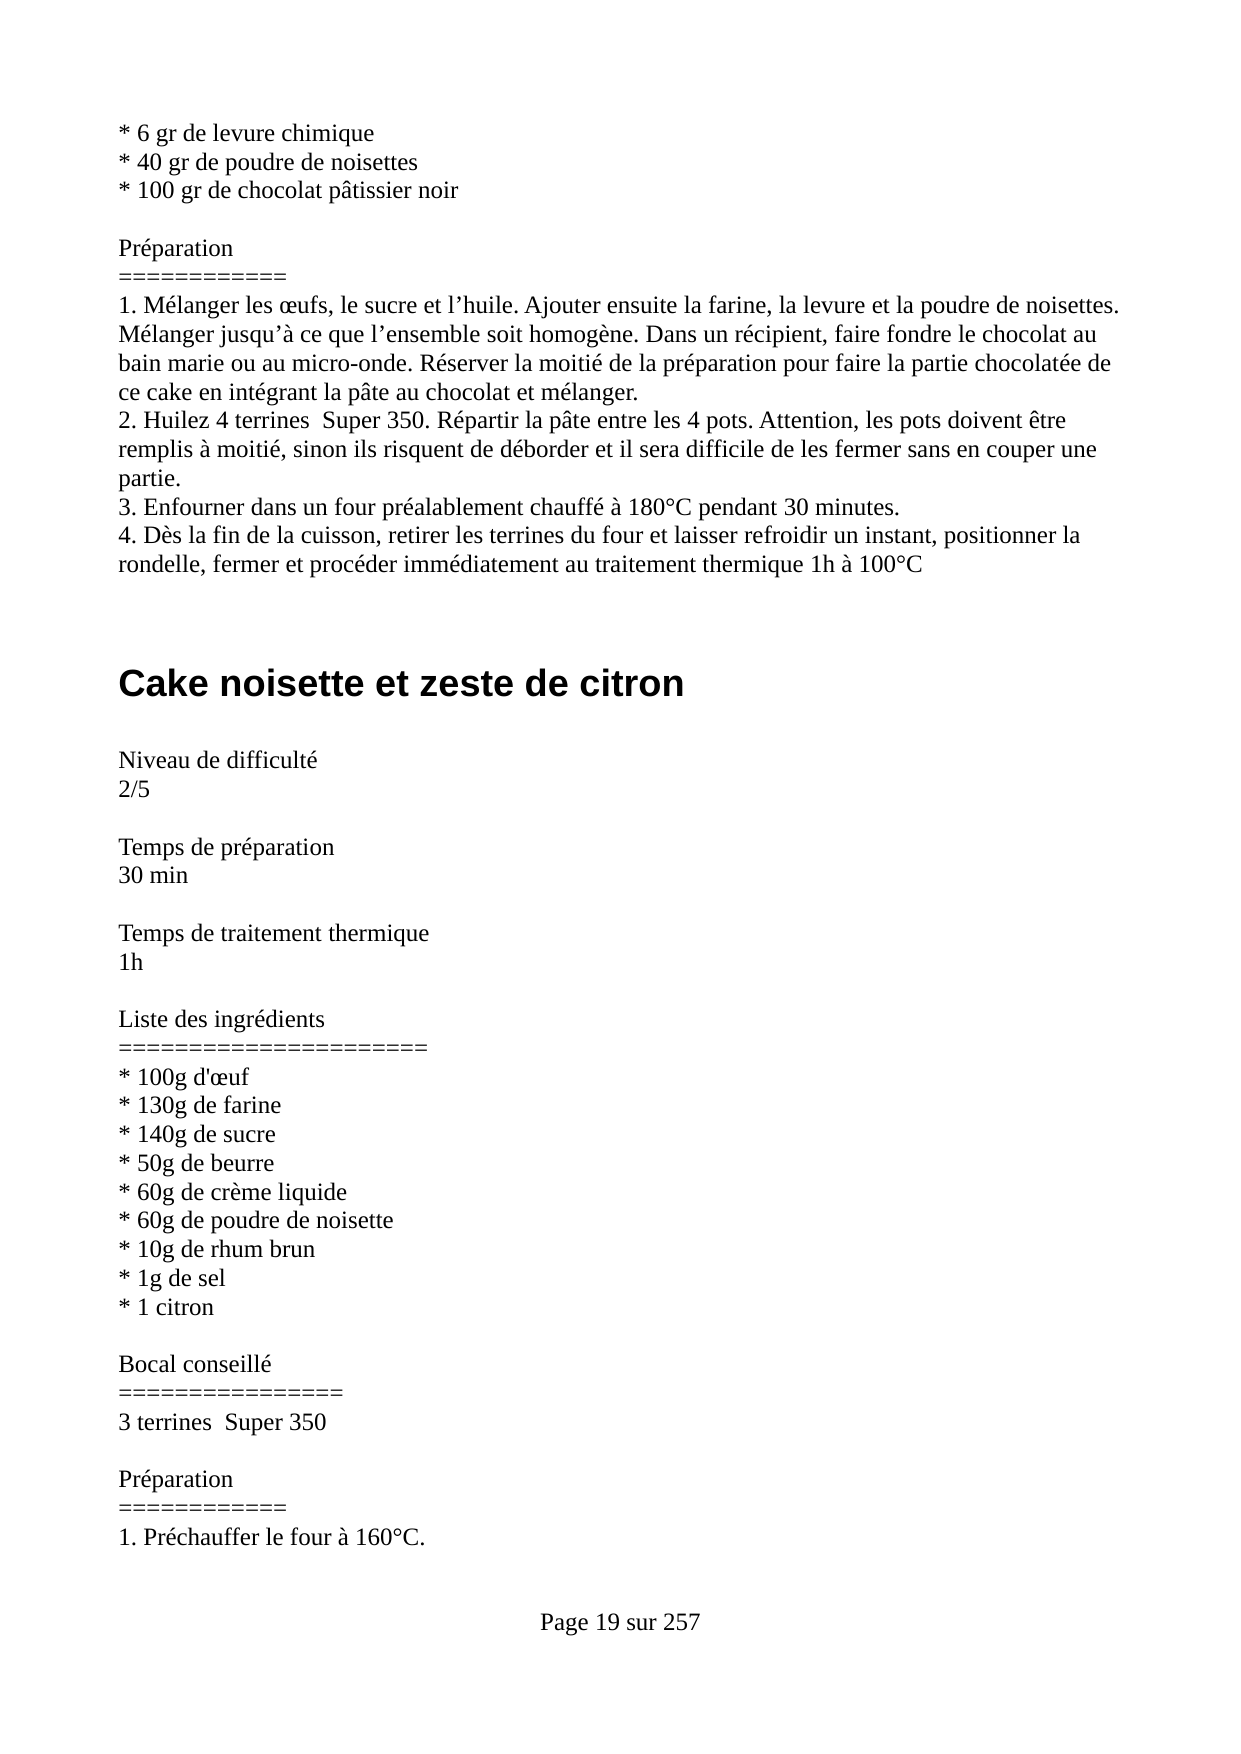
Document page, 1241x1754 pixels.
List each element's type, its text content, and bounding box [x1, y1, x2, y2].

text * 130g de farine [118, 1091, 1122, 1119]
text 1. Mélanger les œufs, le sucre et l’huile. Ajouter ensuite la farine, la levure et la poudre de noisettes. Mélanger jusqu’à ce que l’ensemble soit homogène. Dans un récipient, faire fondre le chocolat au bain marie ou au micro-onde. Réserver la moitié de la préparation pour faire la partie chocolatée de ce cake en intégrant la pâte au chocolat et mélanger. [118, 291, 1122, 406]
text ============ [118, 1493, 1122, 1522]
text Préparation [118, 1464, 1122, 1493]
subtitle Cake noisette et zeste de citron [118, 661, 1122, 704]
text Préparation [118, 233, 1122, 262]
text ====================== [118, 1033, 1122, 1062]
text * 1g de sel [118, 1263, 1122, 1292]
text 2. Huilez 4 terrines Super 350. Répartir la pâte entre les 4 pots. Attention, les pots doivent être remplis à moitié, sinon ils risquent de déborder et il sera difficile de les fermer sans en couper une partie. [118, 406, 1122, 492]
text ================ [118, 1378, 1122, 1407]
text 2/5 [118, 774, 1122, 803]
text 4. Dès la fin de la cuisson, retirer les terrines du four et laisser refroidir un instant, positionner la rondelle, fermer et procéder immédiatement au traitement thermique 1h à 100°C [118, 521, 1122, 578]
text 3 terrines Super 350 [118, 1407, 1122, 1436]
text Bocal conseillé [118, 1349, 1122, 1378]
text * 140g de sucre [118, 1119, 1122, 1148]
text ============ [118, 262, 1122, 291]
text Liste des ingrédients [118, 1004, 1122, 1033]
text * 60g de crème liquide [118, 1177, 1122, 1206]
text * 100 gr de chocolat pâtissier noir [118, 176, 1122, 204]
text * 50g de beurre [118, 1148, 1122, 1177]
text * 60g de poudre de noisette [118, 1206, 1122, 1234]
text * 6 gr de levure chimique [118, 118, 1122, 147]
text * 40 gr de poudre de noisettes [118, 147, 1122, 176]
text Temps de préparation [118, 832, 1122, 861]
text 3. Enfourner dans un four préalablement chauffé à 180°C pendant 30 minutes. [118, 492, 1122, 521]
text 1h [118, 947, 1122, 976]
text 30 min [118, 861, 1122, 889]
text Temps de traitement thermique [118, 918, 1122, 947]
text * 100g d'œuf [118, 1062, 1122, 1091]
text * 10g de rhum brun [118, 1234, 1122, 1263]
text * 1 citron [118, 1292, 1122, 1321]
text 1. Préchauffer le four à 160°C. [118, 1522, 1122, 1551]
text Niveau de difficulté [118, 746, 1122, 774]
